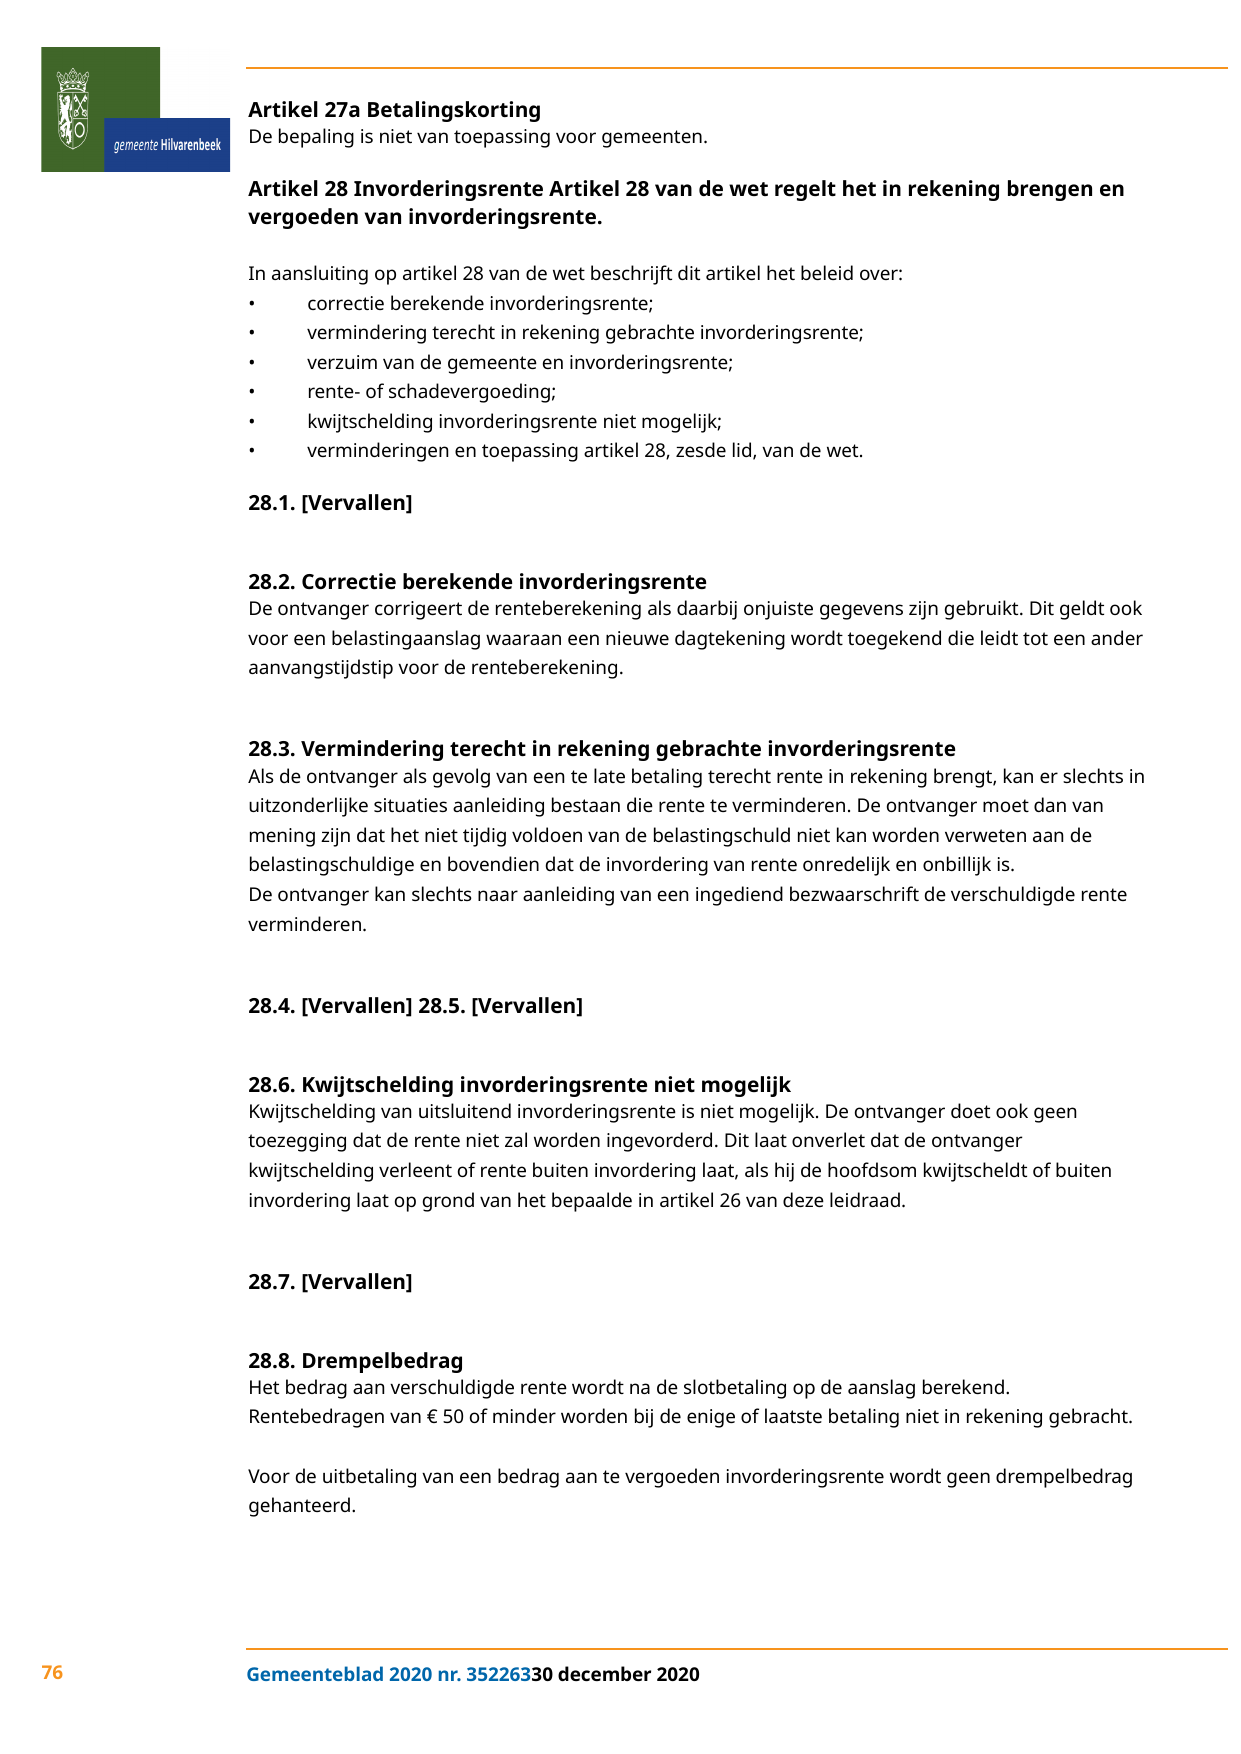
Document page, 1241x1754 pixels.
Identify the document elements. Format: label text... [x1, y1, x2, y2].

text De bepaling is niet van toepassing voor gemeenten. [248, 123, 1152, 149]
text Kwijtschelding van uitsluitend invorderingsrente is niet mogelijk. De ontvanger doet ook geen toezegging dat de rente niet zal worden ingevorderd. Dit laat onverlet dat de ontvanger kwijtschelding verleent of rente buiten invordering laat, als hij de hoofdsom kwijtscheldt of buiten invordering laat op grond van het bepaalde in artikel 26 van deze leidraad. [248, 1098, 1152, 1213]
text 28.1. [Vervallen] [248, 488, 1152, 516]
text 28.7. [Vervallen] [248, 1267, 1152, 1295]
text De ontvanger corrigeert de renteberekening als daarbij onjuiste gegevens zijn gebruikt. Dit geldt ook voor een belastingaanslag waaraan een nieuwe dagtekening wordt toegekend die leidt tot een ander aanvangstijdstip voor de renteberekening. [248, 595, 1152, 680]
text In aansluiting op artikel 28 van de wet beschrijft dit artikel het beleid over: [248, 260, 1152, 286]
text 28.8. Drempelbedrag [248, 1346, 1152, 1374]
picture [41, 47, 231, 172]
text Rentebedragen van € 50 of minder worden bij de enige of laatste betaling niet in rekening gebracht. [248, 1404, 1152, 1429]
list verzuim van de gemeente en invorderingsrente; [248, 349, 1152, 374]
text 28.3. Vermindering terecht in rekening gebrachte invorderingsrente [248, 734, 1152, 763]
text 28.6. Kwijtschelding invorderingsrente niet mogelijk [248, 1070, 1152, 1098]
text Artikel 28 Invorderingsrente Artikel 28 van de wet regelt het in rekening brengen en vergoeden van invorderingsrente. [248, 174, 1152, 231]
text Voor de uitbetaling van een bedrag aan te vergoeden invorderingsrente wordt geen drempelbedrag gehanteerd. [248, 1463, 1152, 1518]
text 28.2. Correctie berekende invorderingsrente [248, 567, 1152, 595]
text 28.4. [Vervallen] 28.5. [Vervallen] [248, 991, 1152, 1019]
text Artikel 27a Betalingskorting [248, 95, 1152, 123]
list vermindering terecht in rekening gebrachte invorderingsrente; [248, 319, 1152, 345]
list verminderingen en toepassing artikel 28, zesde lid, van de wet. [248, 438, 1152, 463]
text Het bedrag aan verschuldigde rente wordt na de slotbetaling op de aanslag berekend. [248, 1374, 1152, 1400]
text Als de ontvanger als gevolg van een te late betaling terecht rente in rekening brengt, kan er slechts in uitzonderlijke situaties aanleiding bestaan die rente te verminderen. De ontvanger moet dan van mening zijn dat het niet tijdig voldoen van de belastingschuld niet kan worden verweten aan de belastingschuldige en bovendien dat de invordering van rente onredelijk en onbillijk is. [248, 763, 1152, 877]
list kwijtschelding invorderingsrente niet mogelijk; [248, 408, 1152, 434]
list correctie berekende invorderingsrente; [248, 290, 1152, 315]
list rente- of schadevergoeding; [248, 378, 1152, 404]
text De ontvanger kan slechts naar aanleiding van een ingediend bezwaarschrift de verschuldigde rente verminderen. [248, 881, 1152, 937]
